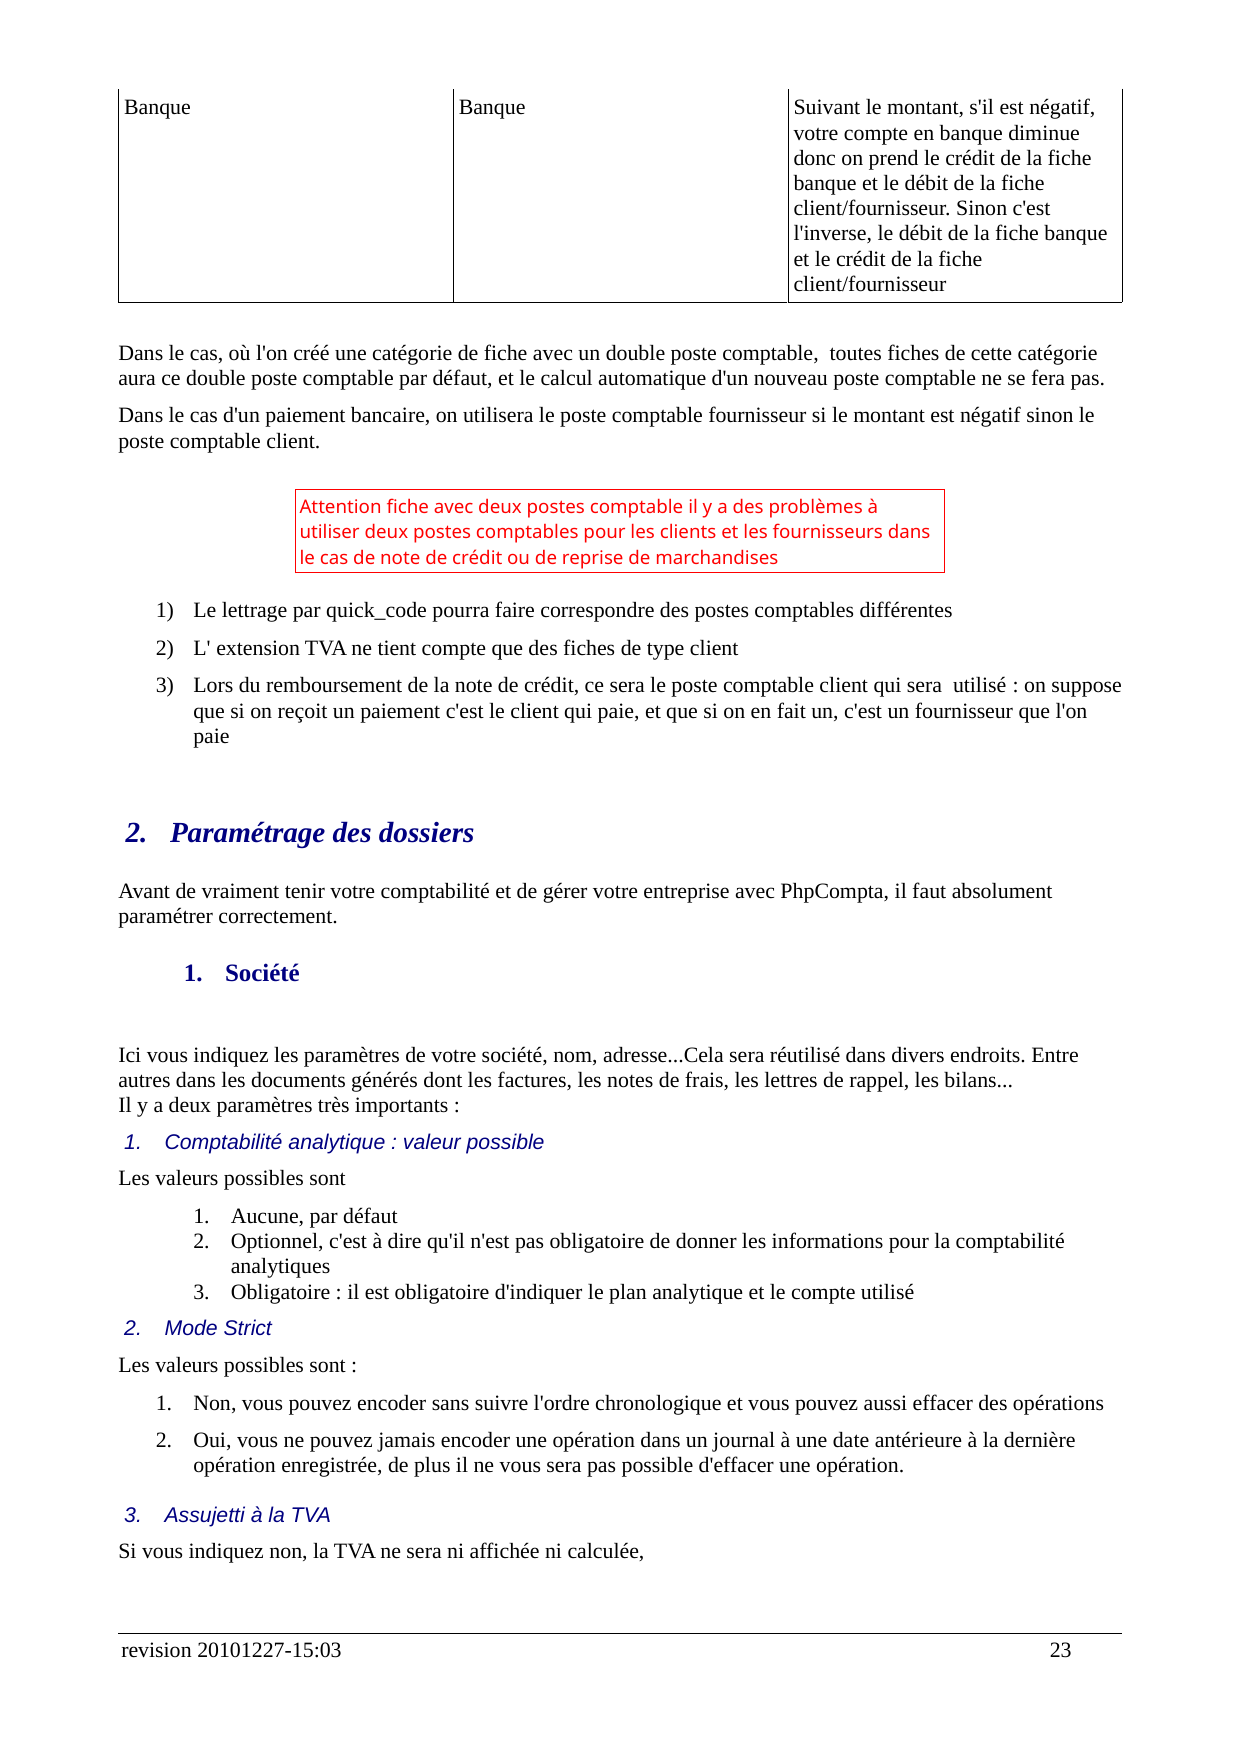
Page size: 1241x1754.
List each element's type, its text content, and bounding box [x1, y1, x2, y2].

list L' extension TVA ne tient compte que des fiches de type client [156, 635, 1122, 660]
list Optionnel, c'est à dire qu'il n'est pas obligatoire de donner les informations pour la comptabilité analytiques [193, 1228, 1122, 1279]
text Si vous indiquez non, la TVA ne sera ni affichée ni calculée, [118, 1538, 1122, 1563]
text Les valeurs possibles sont [118, 1165, 1122, 1191]
list Obligatoire : il est obligatoire d'indiquer le plan analytique et le compte utilisé [193, 1279, 1122, 1304]
list Le lettrage par quick_code pourra faire correspondre des postes comptables différentes [156, 597, 1122, 622]
table_cell Banque [119, 89, 453, 302]
text Avant de vraiment tenir votre comptabilité et de gérer votre entreprise avec PhpCompta, il faut absolument paramétrer correctement. [118, 878, 1122, 929]
text Dans le cas, où l'on créé une catégorie de fiche avec un double poste comptable, toutes fiches de cette catégorie aura ce double poste comptable par défaut, et le calcul automatique d'un nouveau poste comptable ne se fera pas. [118, 339, 1122, 390]
text Ici vous indiquez les paramètres de votre société, nom, adresse...Cela sera réutilisé dans divers endroits. Entre autres dans les documents générés dont les factures, les notes de frais, les lettres de rappel, les bilans... [118, 1042, 1122, 1092]
list Lors du remboursement de la note de crédit, ce sera le poste comptable client qui sera utilisé : on suppose que si on reçoit un paiement c'est le client qui paie, et que si on en fait un, c'est un fournisseur que l'on paie [156, 672, 1122, 748]
table_cell Suivant le montant, s'il est négatif, votre compte en banque diminue donc on prend le crédit de la fiche banque et le débit de la fiche client/fournisseur. Sinon c'est l'inverse, le débit de la fiche banque et le crédit de la fiche client/fournisseur [789, 89, 1122, 302]
list Oui, vous ne pouvez jamais encoder une opération dans un journal à une date antérieure à la dernière opération enregistrée, de plus il ne vous sera pas possible d'effacer une opération. [156, 1427, 1122, 1478]
subtitle Paramétrage des dossiers [118, 815, 1122, 849]
subtitle Assujetti à la TVA [118, 1502, 1122, 1526]
text Il y a deux paramètres très importants : [118, 1092, 1122, 1117]
text Attention fiche avec deux postes comptable il y a des problèmes à utiliser deux postes comptables pour les clients et les fournisseurs dans le cas de note de crédit ou de reprise de marchandises [296, 490, 944, 572]
subtitle Mode Strict [118, 1316, 1122, 1340]
text Dans le cas d'un paiement bancaire, on utilisera le poste comptable fournisseur si le montant est négatif sinon le poste comptable client. [118, 402, 1122, 453]
list Aucune, par défaut [193, 1203, 1122, 1228]
subtitle Comptabilité analytique : valeur possible [118, 1129, 1122, 1153]
text Les valeurs possibles sont : [118, 1352, 1122, 1377]
table_cell Banque [454, 89, 787, 302]
subtitle Société [177, 958, 1122, 987]
list Non, vous pouvez encoder sans suivre l'ordre chronologique et vous pouvez aussi effacer des opérations [156, 1389, 1122, 1415]
